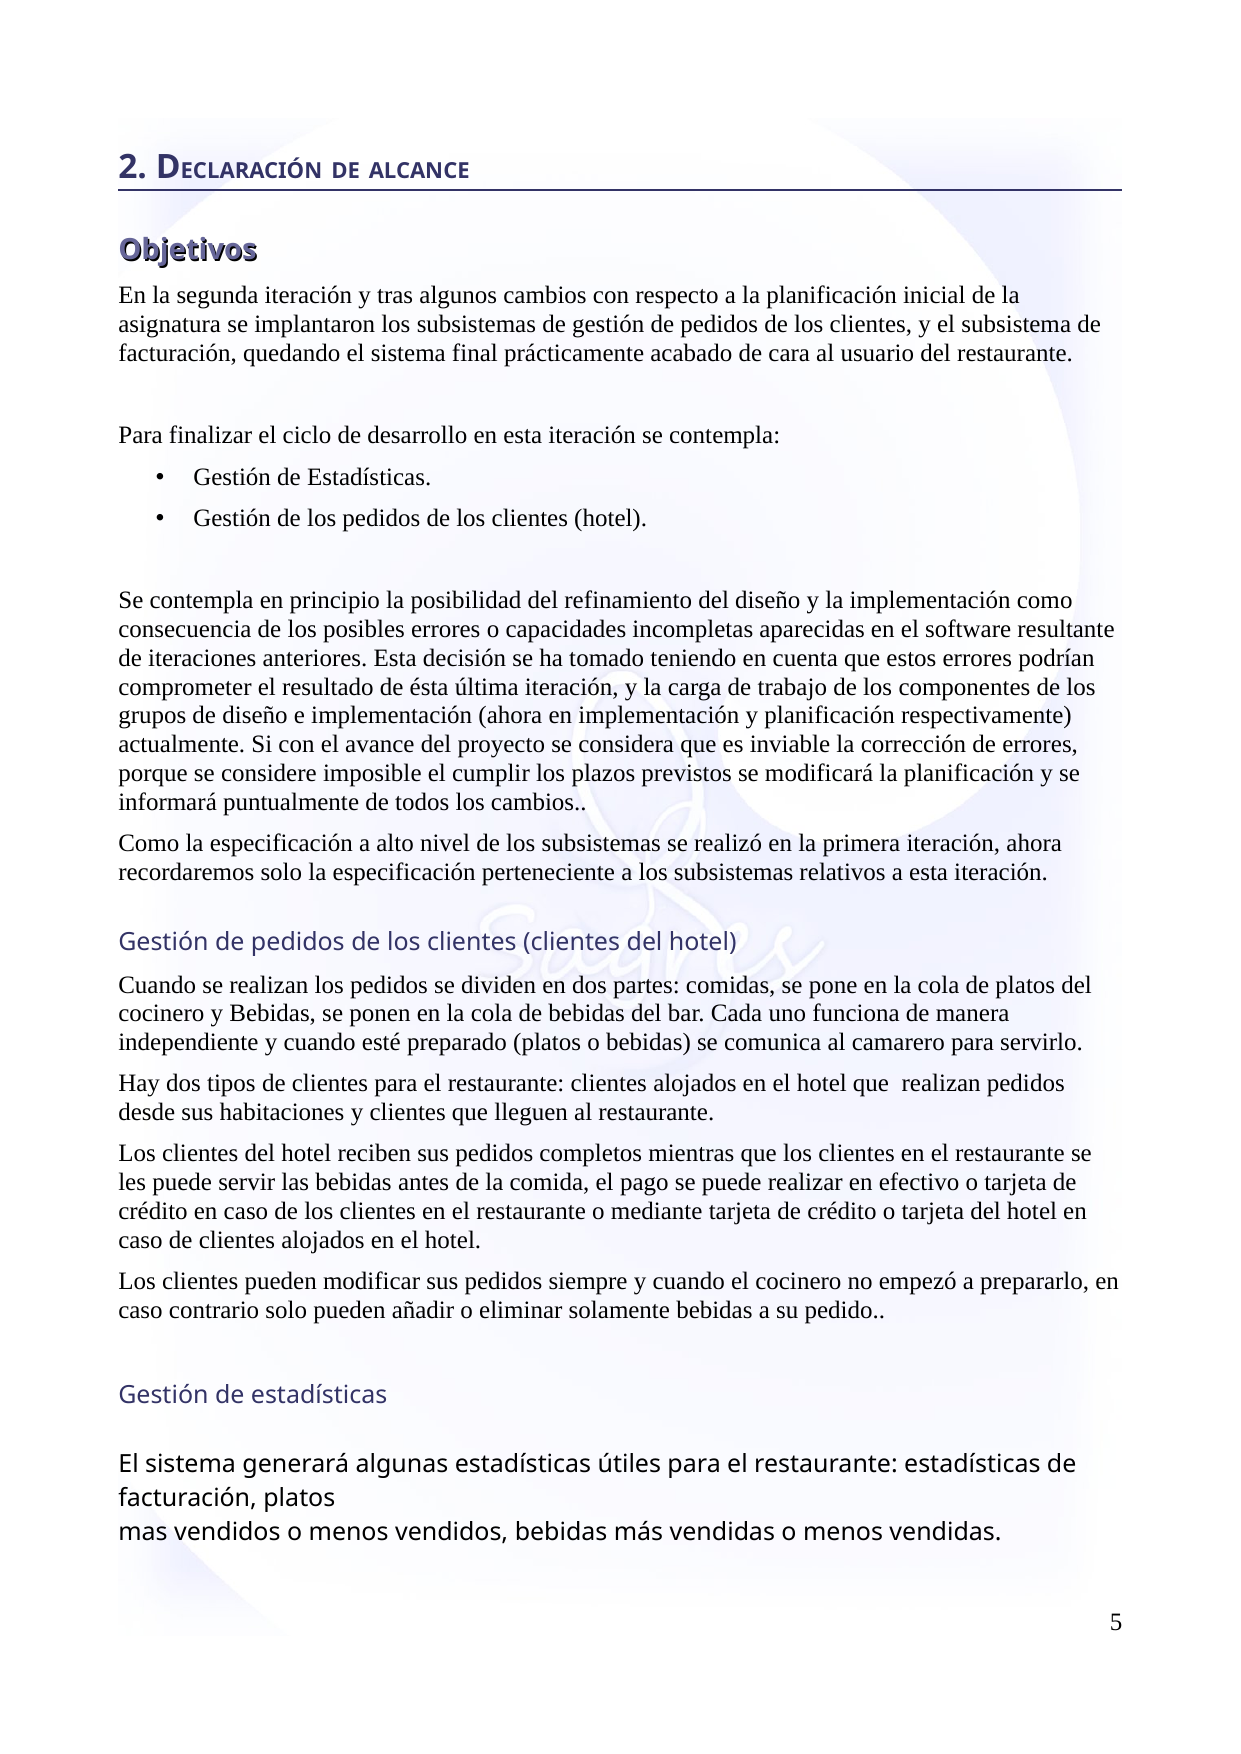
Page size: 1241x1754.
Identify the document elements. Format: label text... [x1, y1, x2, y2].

list Gestión de los pedidos de los clientes (hotel). [156, 503, 1122, 532]
subtitle Objetivos [118, 228, 1122, 268]
picture [118, 1323, 1122, 1377]
picture [118, 1253, 1122, 1266]
text Se contempla en principio la posibilidad del refinamiento del diseño y la implementación como consecuencia de los posibles errores o capacidades incompletas aparecidas en el software resultante de iteraciones anteriores. Esta decisión se ha tomado teniendo en cuenta que estos errores podrían comprometer el resultado de ésta última iteración, y la carga de trabajo de los componentes de los grupos de diseño e implementación (ahora en implementación y planificación respectivamente) actualmente. Si con el avance del proyecto se considera que es inviable la corrección de errores, porque se considere imposible el cumplir los plazos previstos se modificará la planificación y se informará puntualmente de todos los cambios.. [118, 586, 1122, 816]
picture [118, 367, 1122, 421]
picture [118, 1547, 1122, 1636]
picture [118, 1411, 1122, 1445]
text Para finalizar el ciclo de desarrollo en esta iteración se contempla: [118, 421, 1122, 449]
text El sistema generará algunas estadísticas útiles para el restaurante: estadísticas de facturación, platos [118, 1445, 1122, 1513]
text Los clientes del hotel reciben sus pedidos completos mientras que los clientes en el restaurante se les puede servir las bebidas antes de la comida, el pago se puede realizar en efectivo o tarjeta de crédito en caso de los clientes en el restaurante o mediante tarjeta de crédito o tarjeta del hotel en caso de clientes alojados en el hotel. [118, 1138, 1122, 1253]
text En la segunda iteración y tras algunos cambios con respecto a la planificación inicial de la asignatura se implantaron los subsistemas de gestión de pedidos de los clientes, y el subsistema de facturación, quedando el sistema final prácticamente acabado de cara al usuario del restaurante. [118, 281, 1122, 367]
picture [118, 191, 1122, 228]
text Gestión de estadísticas [118, 1377, 1122, 1411]
text Cuando se realizan los pedidos se dividen en dos partes: comidas, se pone en la cola de platos del cocinero y Bebidas, se ponen en la cola de bebidas del bar. Cada uno funciona de manera independiente y cuando esté preparado (platos o bebidas) se comunica al camarero para servirlo. [118, 970, 1122, 1056]
picture [118, 886, 1122, 923]
picture [118, 118, 1122, 143]
subtitle 2. Declaración de alcance [118, 143, 1122, 189]
picture [118, 449, 1122, 586]
text Los clientes pueden modificar sus pedidos siempre y cuando el cocinero no empezó a prepararlo, en caso contrario solo pueden añadir o eliminar solamente bebidas a su pedido.. [118, 1266, 1122, 1323]
text mas vendidos o menos vendidos, bebidas más vendidas o menos vendidas. [118, 1513, 1122, 1547]
picture [118, 816, 1122, 828]
picture [118, 1126, 1122, 1138]
text Como la especificación a alto nivel de los subsistemas se realizó en la primera iteración, ahora recordaremos solo la especificación perteneciente a los subsistemas relativos a esta iteración. [118, 828, 1122, 886]
list Gestión de Estadísticas. [156, 462, 1122, 491]
text Hay dos tipos de clientes para el restaurante: clientes alojados en el hotel que realizan pedidos desde sus habitaciones y clientes que lleguen al restaurante. [118, 1068, 1122, 1126]
picture [118, 268, 1122, 281]
subtitle Gestión de pedidos de los clientes (clientes del hotel) [118, 923, 1122, 957]
picture [118, 957, 1122, 970]
picture [118, 1056, 1122, 1068]
